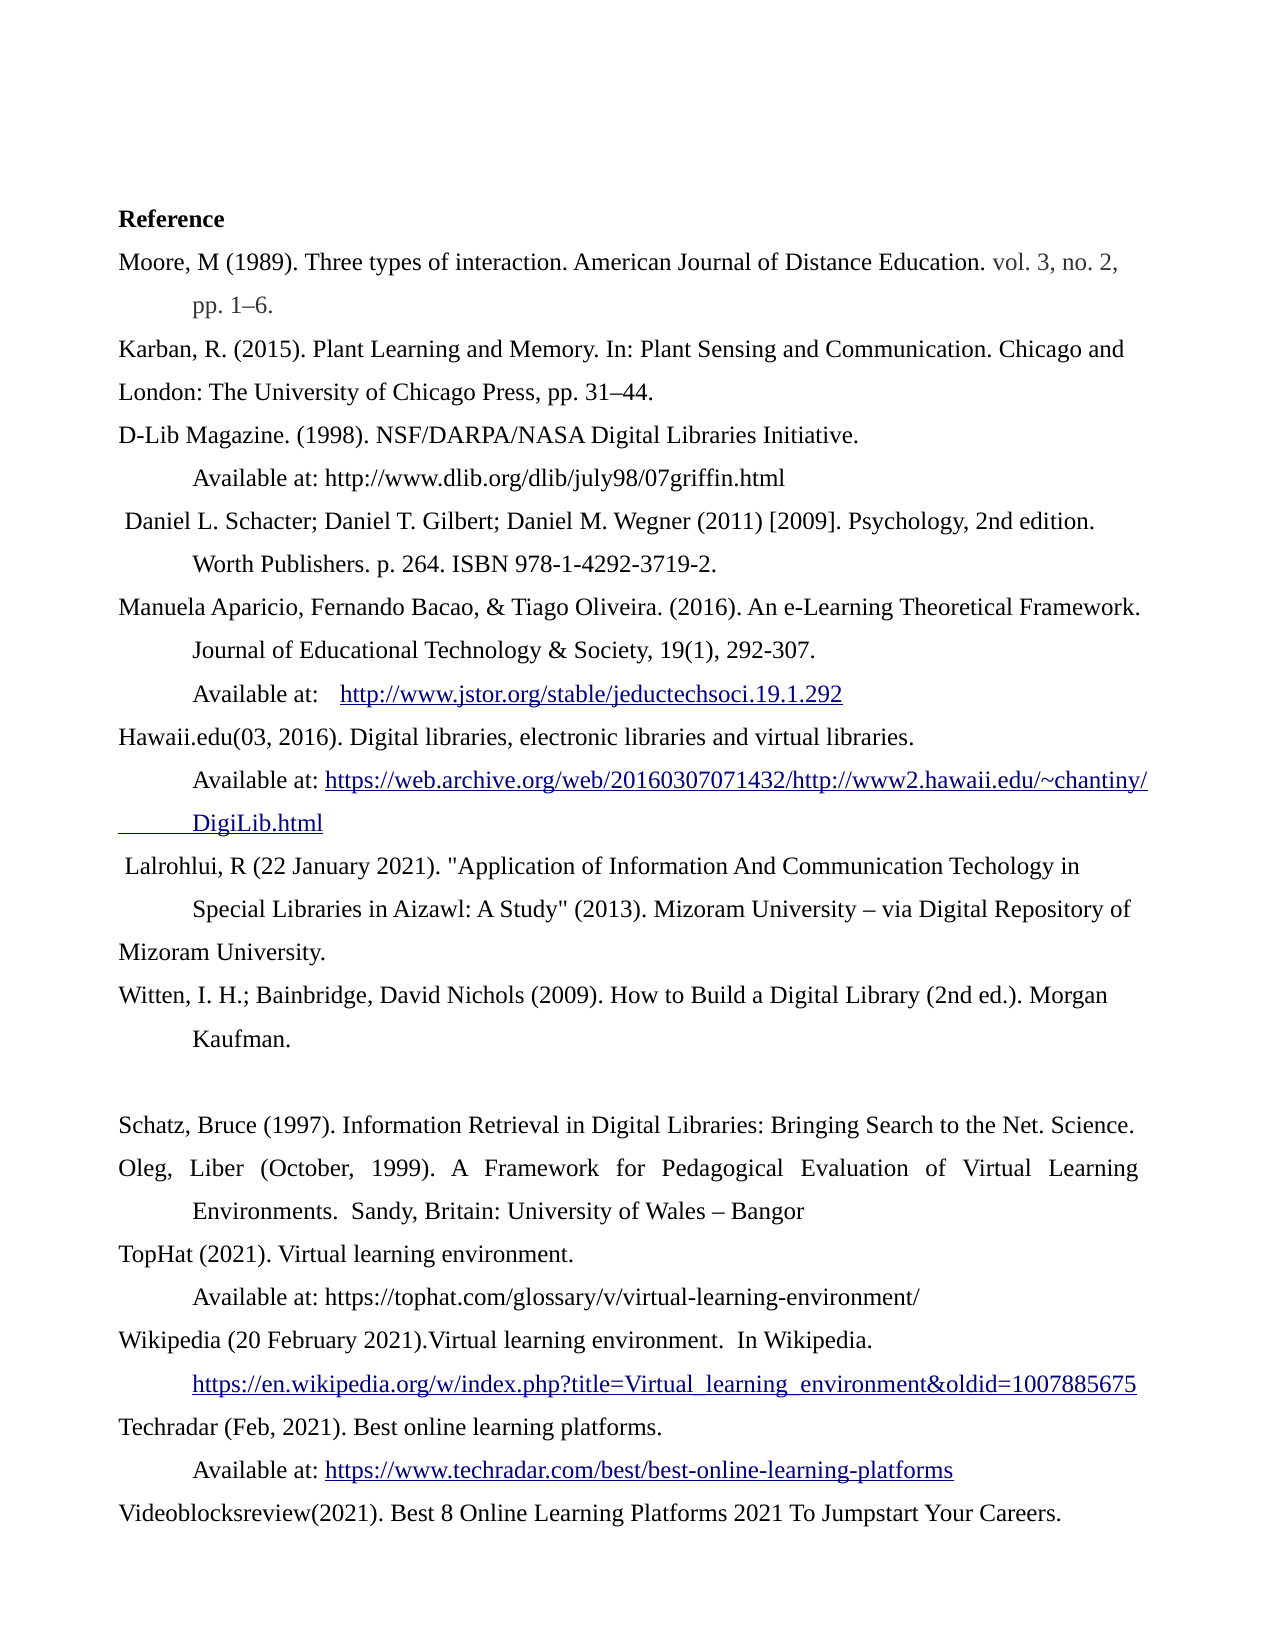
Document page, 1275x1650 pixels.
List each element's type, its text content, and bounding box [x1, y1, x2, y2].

text Techradar (Feb, 2021). Best online learning platforms. [118, 1412, 1157, 1441]
text Videoblocksreview(2021). Best 8 Online Learning Platforms 2021 To Jumpstart Your Careers. [118, 1498, 1157, 1527]
text Reference [118, 204, 1157, 233]
text Oleg, Liber (October, 1999). A Framework for Pedagogical Evaluation of Virtual Learning Environments. Sandy, Britain: University of Wales – Bangor [118, 1153, 1157, 1225]
text Available at: http://www.dlib.org/dlib/july98/07griffin.html [118, 463, 1157, 492]
text Available at: https://www.techradar.com/best/best-online-learning-platforms [118, 1455, 1157, 1484]
text Available at: https://web.archive.org/web/20160307071432/http://www2.hawaii.edu/~chantiny/ DigiLib.html [118, 765, 1157, 837]
text Karban, R. (2015). Plant Learning and Memory. In: Plant Sensing and Communication. Chicago and London: The University of Chicago Press, pp. 31–44. [118, 334, 1157, 406]
text Moore, M (1989). Three types of interaction. American Journal of Distance Education. vol. 3, no. 2, pp. 1–6. [118, 247, 1157, 319]
text Lalrohlui, R (22 January 2021). "Application of Information And Communication Techology in Special Libraries in Aizawl: A Study" (2013). Mizoram University – via Digital Repository of Mizoram University. [118, 851, 1157, 966]
text TopHat (2021). Virtual learning environment. [118, 1239, 1157, 1268]
text Witten, I. H.; Bainbridge, David Nichols (2009). How to Build a Digital Library (2nd ed.). Morgan Kaufman. [118, 981, 1157, 1052]
text Daniel L. Schacter; Daniel T. Gilbert; Daniel M. Wegner (2011) [2009]. Psychology, 2nd edition. Worth Publishers. p. 264. ISBN 978-1-4292-3719-2. Manuela Aparicio, Fernando Bacao, & Tiago Oliveira. (2016). An e-Learning Theoretical Framework. Journal of Educational Technology & Society, 19(1), 292-307. [118, 506, 1157, 664]
text D-Lib Magazine. (1998). NSF/DARPA/NASA Digital Libraries Initiative. [118, 420, 1157, 449]
text Wikipedia (20 February 2021).Virtual learning environment. In Wikipedia. [118, 1326, 1157, 1354]
text Available at: http://www.jstor.org/stable/jeductechsoci.19.1.292 [118, 679, 1157, 707]
text https://en.wikipedia.org/w/index.php?title=Virtual_learning_environment&oldid=1007885675 [118, 1369, 1157, 1397]
text Available at: https://tophat.com/glossary/v/virtual-learning-environment/ [118, 1282, 1157, 1311]
text Hawaii.edu(03, 2016). Digital libraries, electronic libraries and virtual libraries. [118, 722, 1157, 751]
text Schatz, Bruce (1997). Information Retrieval in Digital Libraries: Bringing Search to the Net. Science. [118, 1110, 1157, 1139]
